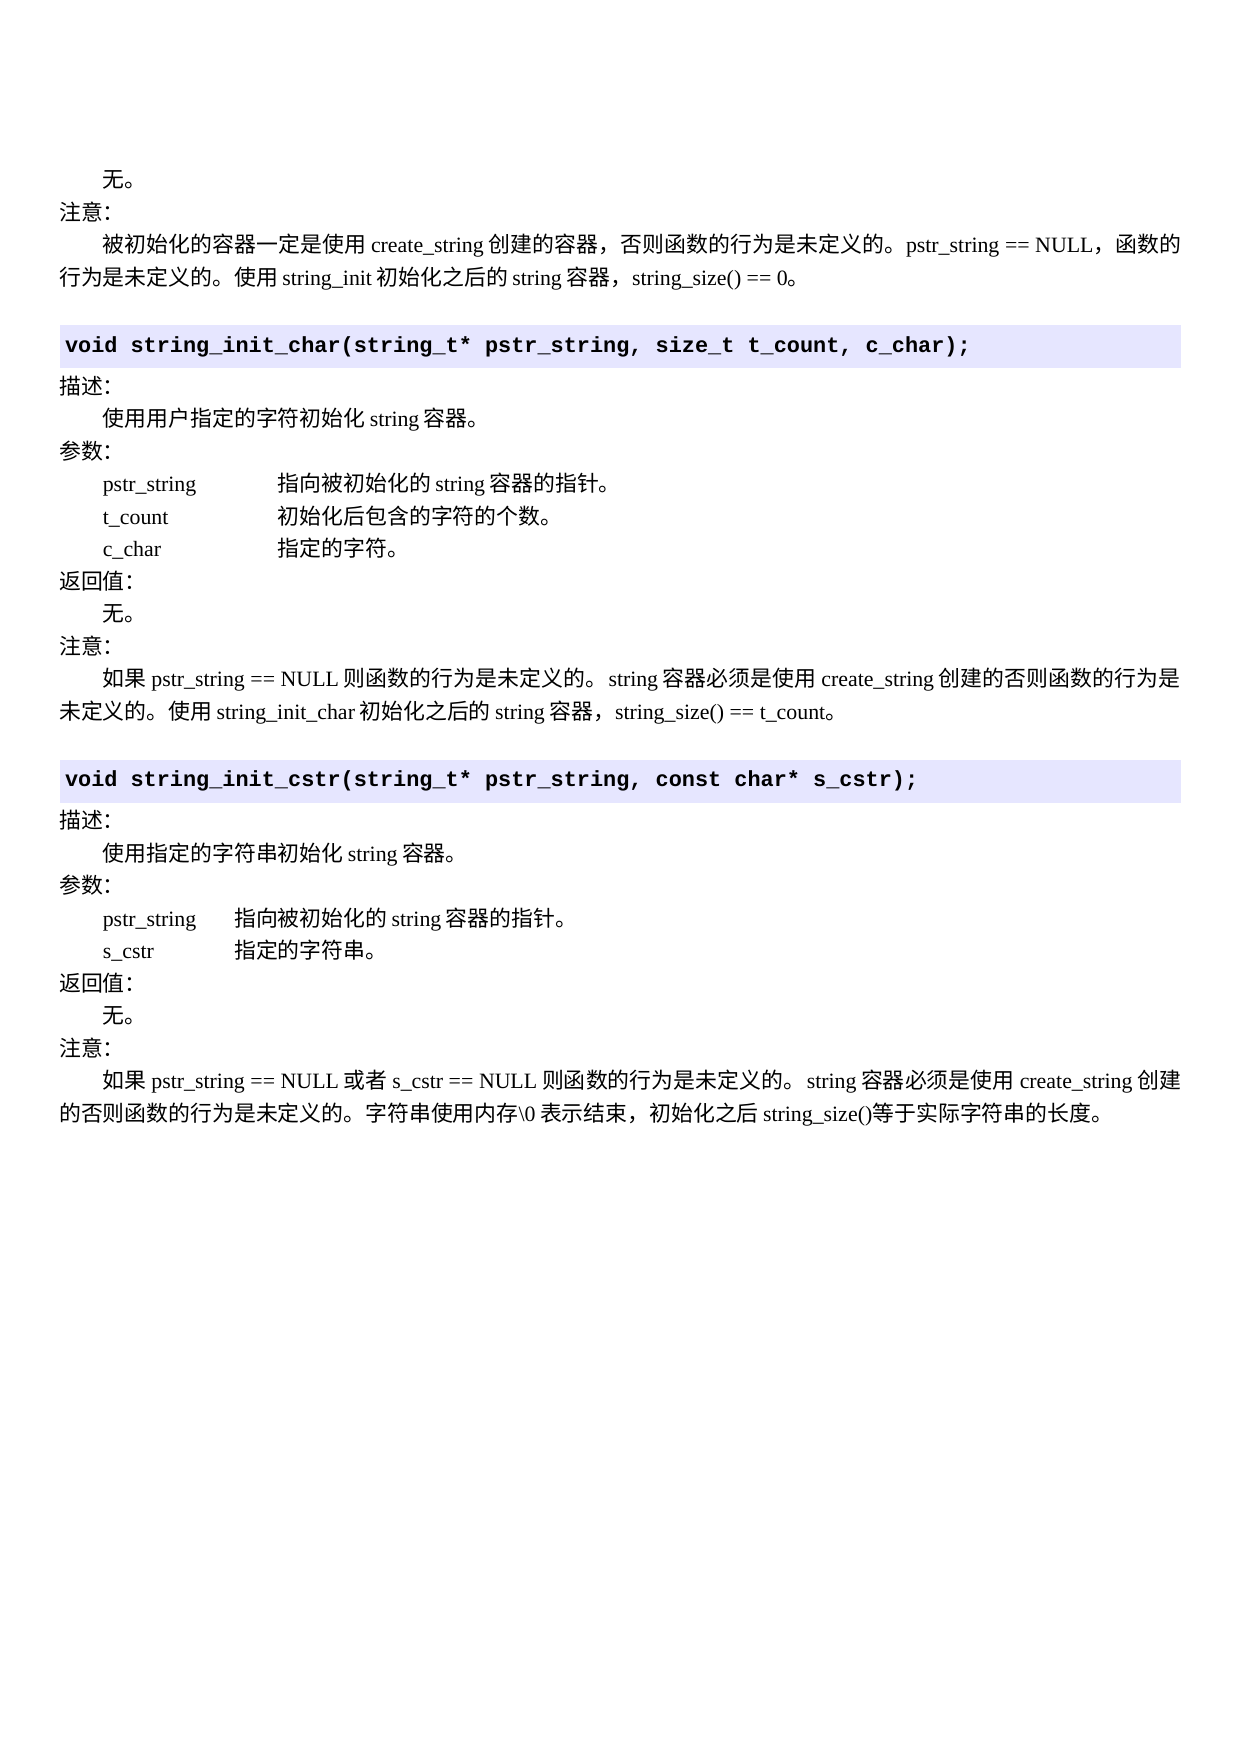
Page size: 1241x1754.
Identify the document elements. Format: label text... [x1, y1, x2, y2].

text 注意： [59, 1030, 1181, 1063]
text 无。 [59, 998, 1181, 1030]
text pstr_string 指向被初始化的string容器的指针。 [59, 466, 1181, 498]
text pstr_string 指向被初始化的string容器的指针。 [59, 900, 1181, 933]
text 无。 [59, 596, 1181, 628]
table_header void string_init_cstr(string_t* pstr_string, const char* s_cstr); [60, 760, 1181, 803]
text 注意： [59, 628, 1181, 661]
text 描述： [59, 804, 1181, 835]
text s_cstr 指定的字符串。 [59, 933, 1181, 965]
text 无。 [59, 162, 1181, 194]
text 使用指定的字符串初始化string容器。 [59, 835, 1181, 868]
text 参数： [59, 433, 1181, 466]
text 返回值： [59, 965, 1181, 998]
text 如果pstr_string == NULL或者s_cstr == NULL则函数的行为是未定义的。string容器必须是使用create_string创建的否则函数的行为是未定义的。字符串使用内存\0表示结束，初始化之后string_size()等于实际字符串的长度。 [59, 1063, 1181, 1128]
text 被初始化的容器一定是使用create_string创建的容器，否则函数的行为是未定义的。pstr_string == NULL，函数的行为是未定义的。使用string_init初始化之后的string容器，string_size() == 0。 [59, 227, 1181, 292]
table_header void string_init_char(string_t* pstr_string, size_t t_count, c_char); [60, 325, 1181, 368]
text t_count 初始化后包含的字符的个数。 [59, 498, 1181, 531]
text c_char 指定的字符。 [59, 531, 1181, 563]
text 注意： [59, 194, 1181, 227]
text 如果pstr_string == NULL则函数的行为是未定义的。string容器必须是使用create_string创建的否则函数的行为是未定义的。使用string_init_char初始化之后的string容器，string_size() == t_count。 [59, 661, 1181, 726]
text 参数： [59, 868, 1181, 900]
text 使用用户指定的字符初始化string容器。 [59, 401, 1181, 433]
text 描述： [59, 370, 1181, 401]
text 返回值： [59, 563, 1181, 596]
